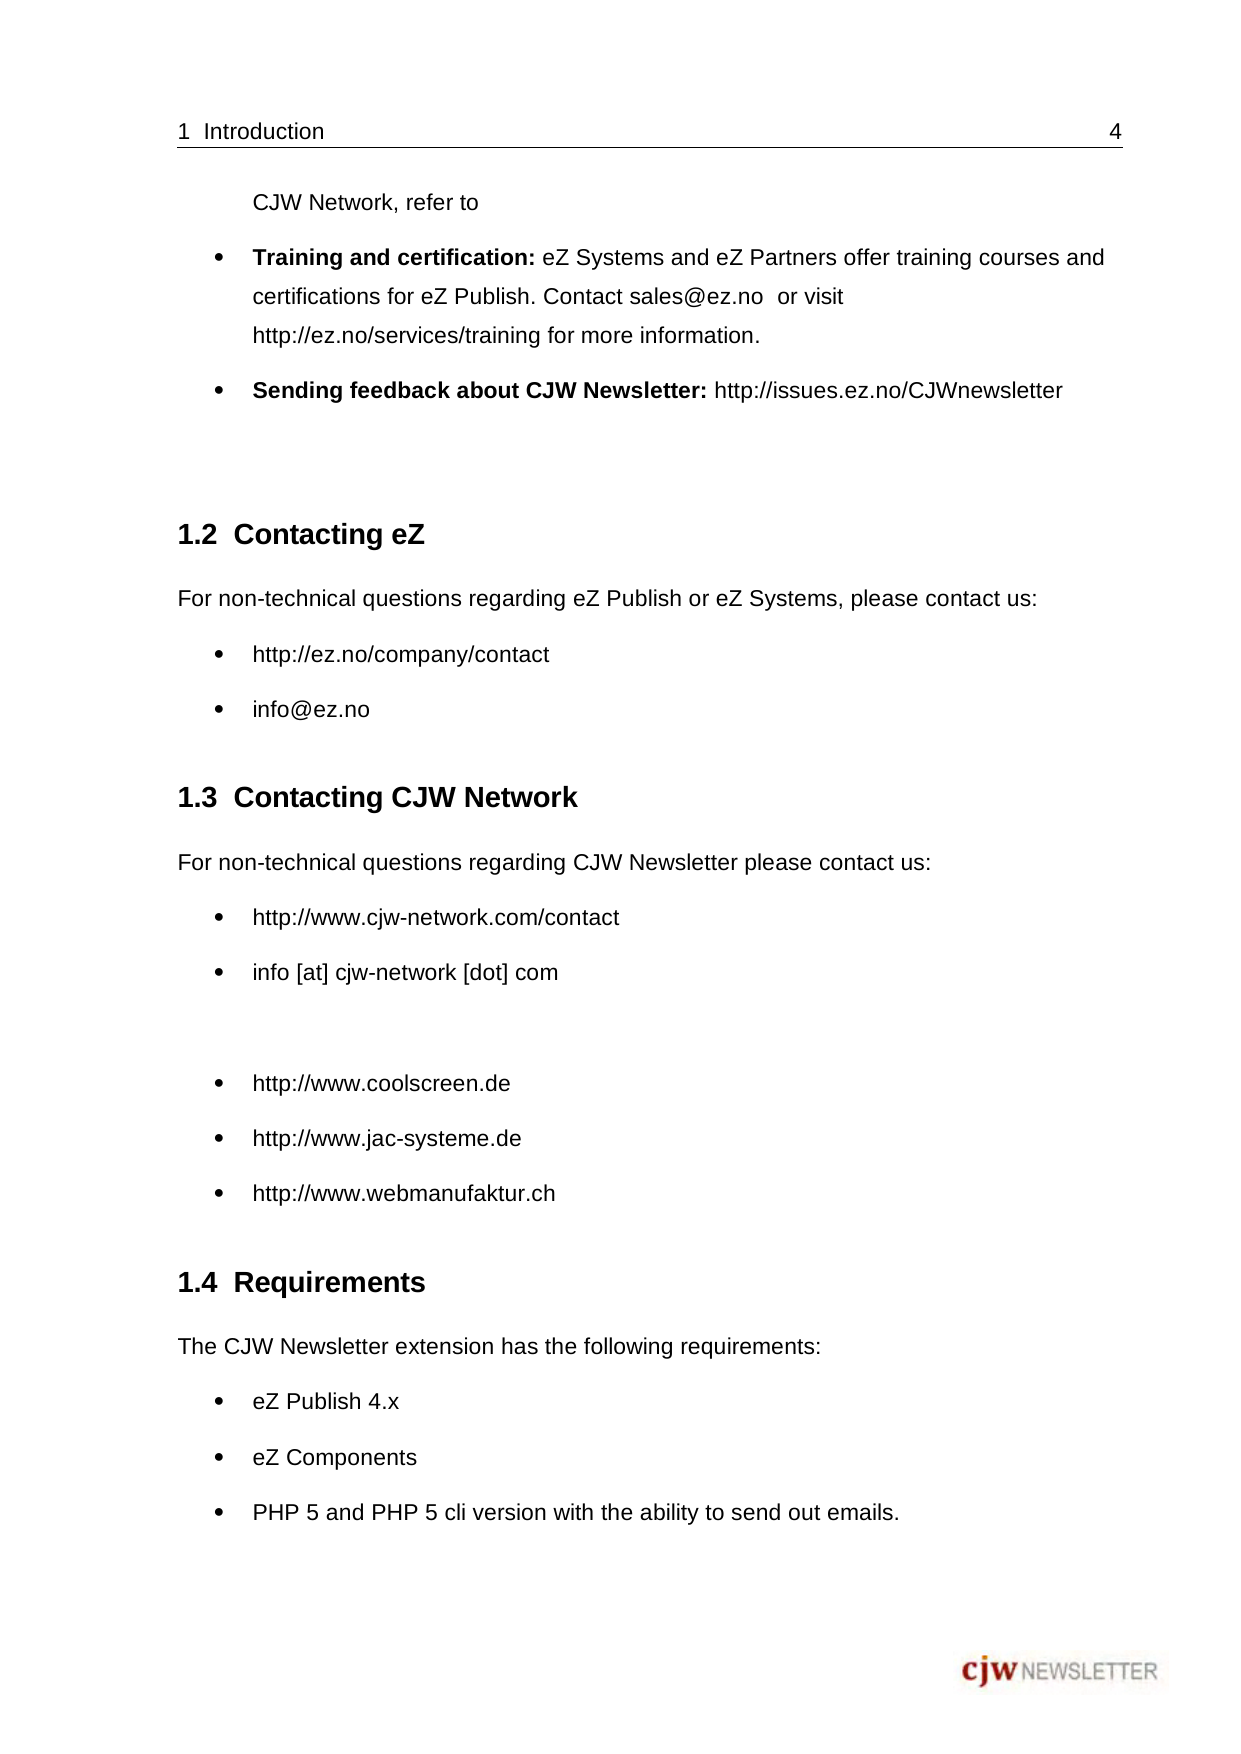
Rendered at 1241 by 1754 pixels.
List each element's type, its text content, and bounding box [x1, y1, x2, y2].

list http://www.cjw-network.com/contact [215, 904, 1122, 930]
text For non-technical questions regarding eZ Publish or eZ Systems, please contact us: [177, 586, 1122, 612]
subtitle Requirements [177, 1266, 1122, 1298]
subtitle Contacting CJW Network [177, 781, 1122, 814]
picture [953, 1650, 1170, 1695]
list Training and certification: eZ Systems and eZ Partners offer training courses and certifications for eZ Publish. Contact sales@ez.no or visit http://ez.no/services/training for more information. [215, 244, 1122, 348]
list http://www.webmanufaktur.ch [215, 1180, 1122, 1206]
list Sending feedback about CJW Newsletter: http://issues.ez.no/CJWnewsletter [215, 377, 1122, 403]
list CJW Network, refer to [215, 189, 1122, 215]
subtitle Contacting eZ [177, 518, 1122, 550]
list eZ Components [215, 1444, 1122, 1470]
list http://www.coolscreen.de [215, 1070, 1122, 1096]
list http://www.jac-systeme.de [215, 1125, 1122, 1151]
list PHP 5 and PHP 5 cli version with the ability to send out emails. [215, 1499, 1122, 1525]
list info@ez.no [215, 696, 1122, 722]
list info [at] cjw-network [dot] com [215, 959, 1122, 986]
text For non-technical questions regarding CJW Newsletter please contact us: [177, 849, 1122, 875]
text The CJW Newsletter extension has the following requirements: [177, 1333, 1122, 1359]
list eZ Publish 4.x [215, 1389, 1122, 1415]
list http://ez.no/company/contact [215, 641, 1122, 667]
